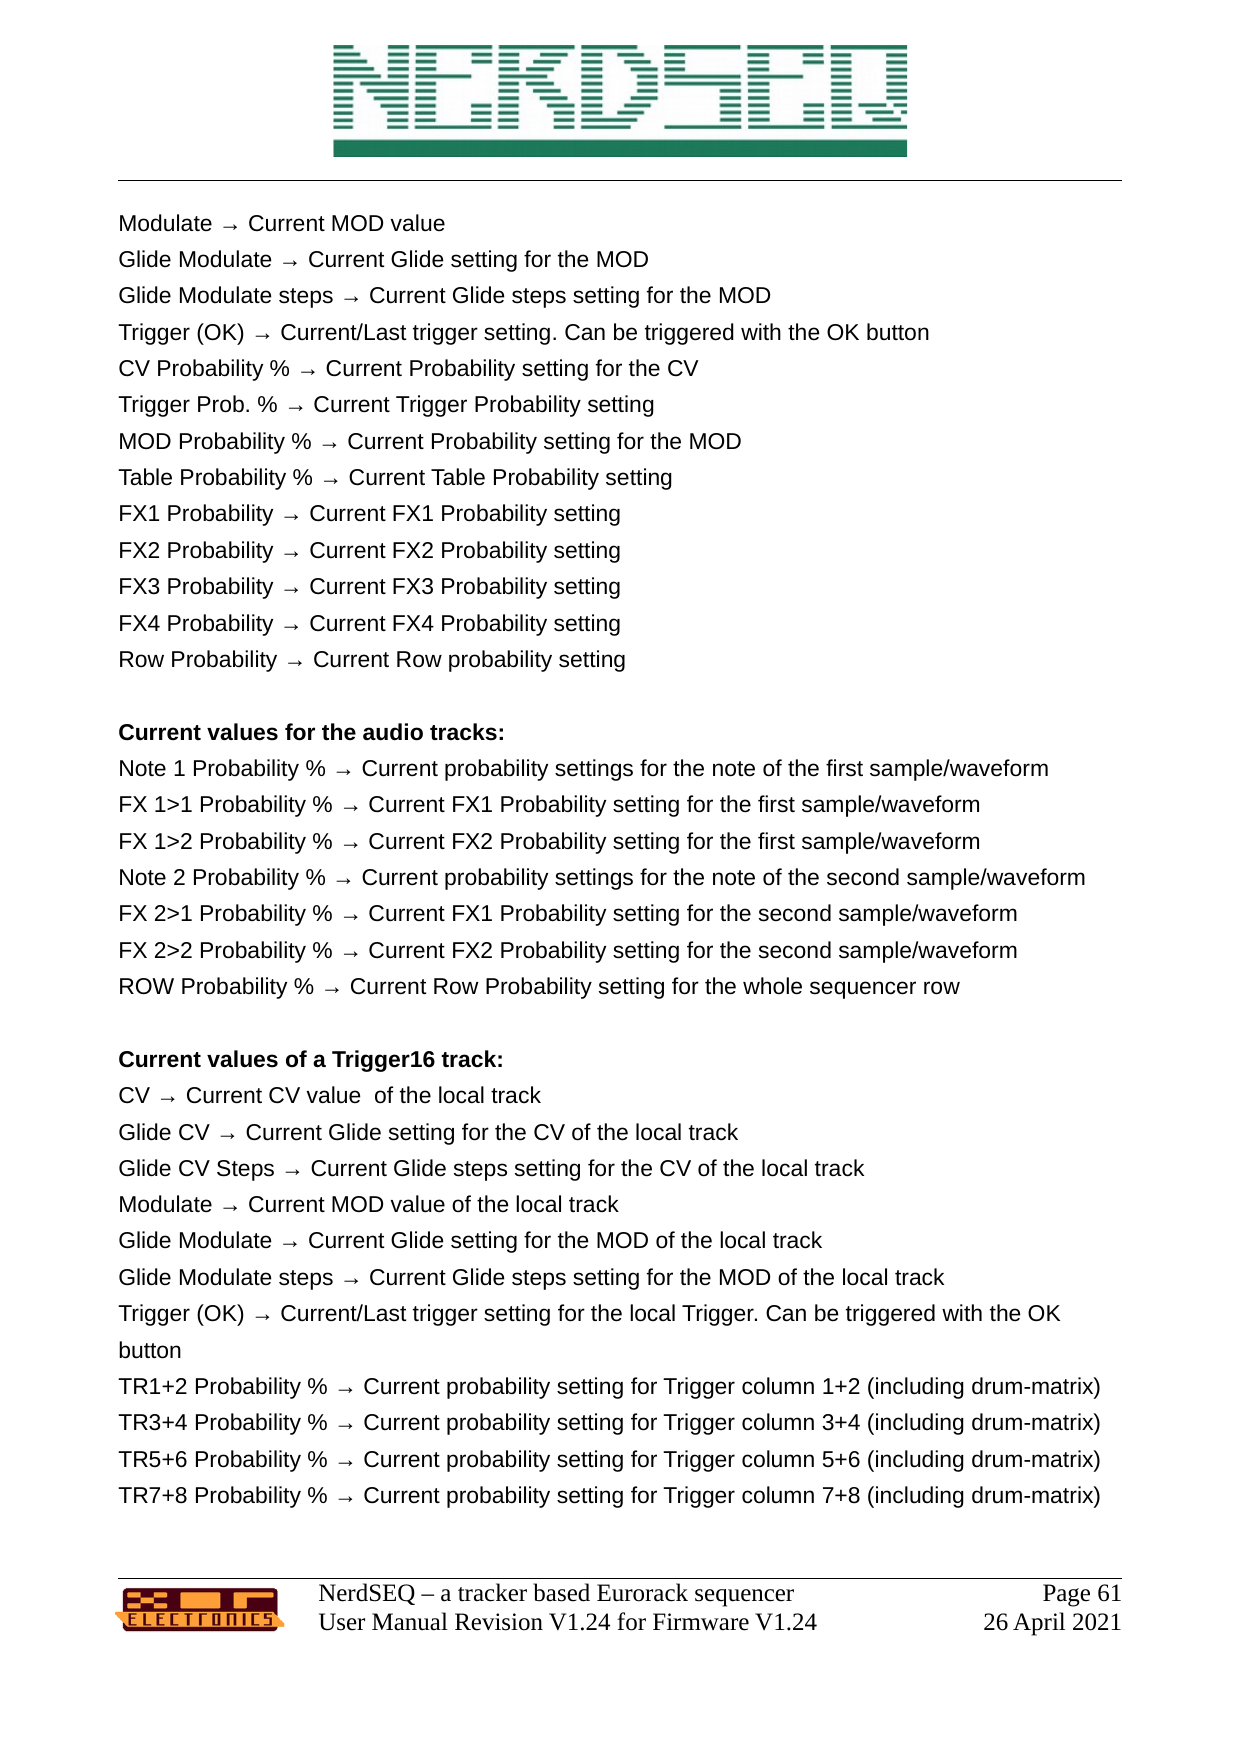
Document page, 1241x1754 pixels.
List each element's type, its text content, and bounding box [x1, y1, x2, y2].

text ROW Probability % → Current Row Probability setting for the whole sequencer row [118, 973, 1122, 999]
text TR1+2 Probability % → Current probability setting for Trigger column 1+2 (including drum-matrix) [118, 1373, 1122, 1399]
text Glide CV Steps → Current Glide steps setting for the CV of the local track [118, 1155, 1122, 1181]
text FX 2>2 Probability % → Current FX2 Probability setting for the second sample/waveform [118, 937, 1122, 963]
text TR7+8 Probability % → Current probability setting for Trigger column 7+8 (including drum-matrix) [118, 1482, 1122, 1508]
text Glide Modulate steps → Current Glide steps setting for the MOD of the local track [118, 1264, 1122, 1290]
text FX3 Probability → Current FX3 Probability setting [118, 573, 1122, 599]
text MOD Probability % → Current Probability setting for the MOD [118, 428, 1122, 454]
text Glide Modulate → Current Glide setting for the MOD of the local track [118, 1227, 1122, 1254]
text Glide Modulate steps → Current Glide steps setting for the MOD [118, 282, 1122, 309]
text Table Probability % → Current Table Probability setting [118, 464, 1122, 490]
text Trigger (OK) → Current/Last trigger setting for the local Trigger. Can be triggered with the OK button [118, 1300, 1122, 1363]
text FX 1>1 Probability % → Current FX1 Probability setting for the first sample/waveform [118, 791, 1122, 818]
text FX4 Probability → Current FX4 Probability setting [118, 609, 1122, 636]
text Trigger (OK) → Current/Last trigger setting. Can be triggered with the OK button [118, 319, 1122, 345]
picture [333, 45, 908, 157]
text Modulate → Current MOD value [118, 209, 1122, 236]
text FX 2>1 Probability % → Current FX1 Probability setting for the second sample/waveform [118, 900, 1122, 927]
text FX2 Probability → Current FX2 Probability setting [118, 537, 1122, 563]
text Note 2 Probability % → Current probability settings for the note of the second sample/waveform [118, 864, 1122, 890]
text Row Probability → Current Row probability setting [118, 646, 1122, 672]
text FX 1>2 Probability % → Current FX2 Probability setting for the first sample/waveform [118, 828, 1122, 854]
text CV Probability % → Current Probability setting for the CV [118, 355, 1122, 381]
text TR3+4 Probability % → Current probability setting for Trigger column 3+4 (including drum-matrix) [118, 1409, 1122, 1436]
text TR5+6 Probability % → Current probability setting for Trigger column 5+6 (including drum-matrix) [118, 1446, 1122, 1472]
text Note 1 Probability % → Current probability settings for the note of the first sample/waveform [118, 755, 1122, 781]
text Modulate → Current MOD value of the local track [118, 1191, 1122, 1217]
text Glide CV → Current Glide setting for the CV of the local track [118, 1118, 1122, 1145]
text CV → Current CV value of the local track [118, 1082, 1122, 1108]
text Glide Modulate → Current Glide setting for the MOD [118, 246, 1122, 272]
text Trigger Prob. % → Current Trigger Probability setting [118, 391, 1122, 418]
text Current values for the audio tracks: [118, 718, 1122, 745]
text FX1 Probability → Current FX1 Probability setting [118, 500, 1122, 527]
text Current values of a Trigger16 track: [118, 1046, 1122, 1072]
picture [115, 1584, 285, 1634]
